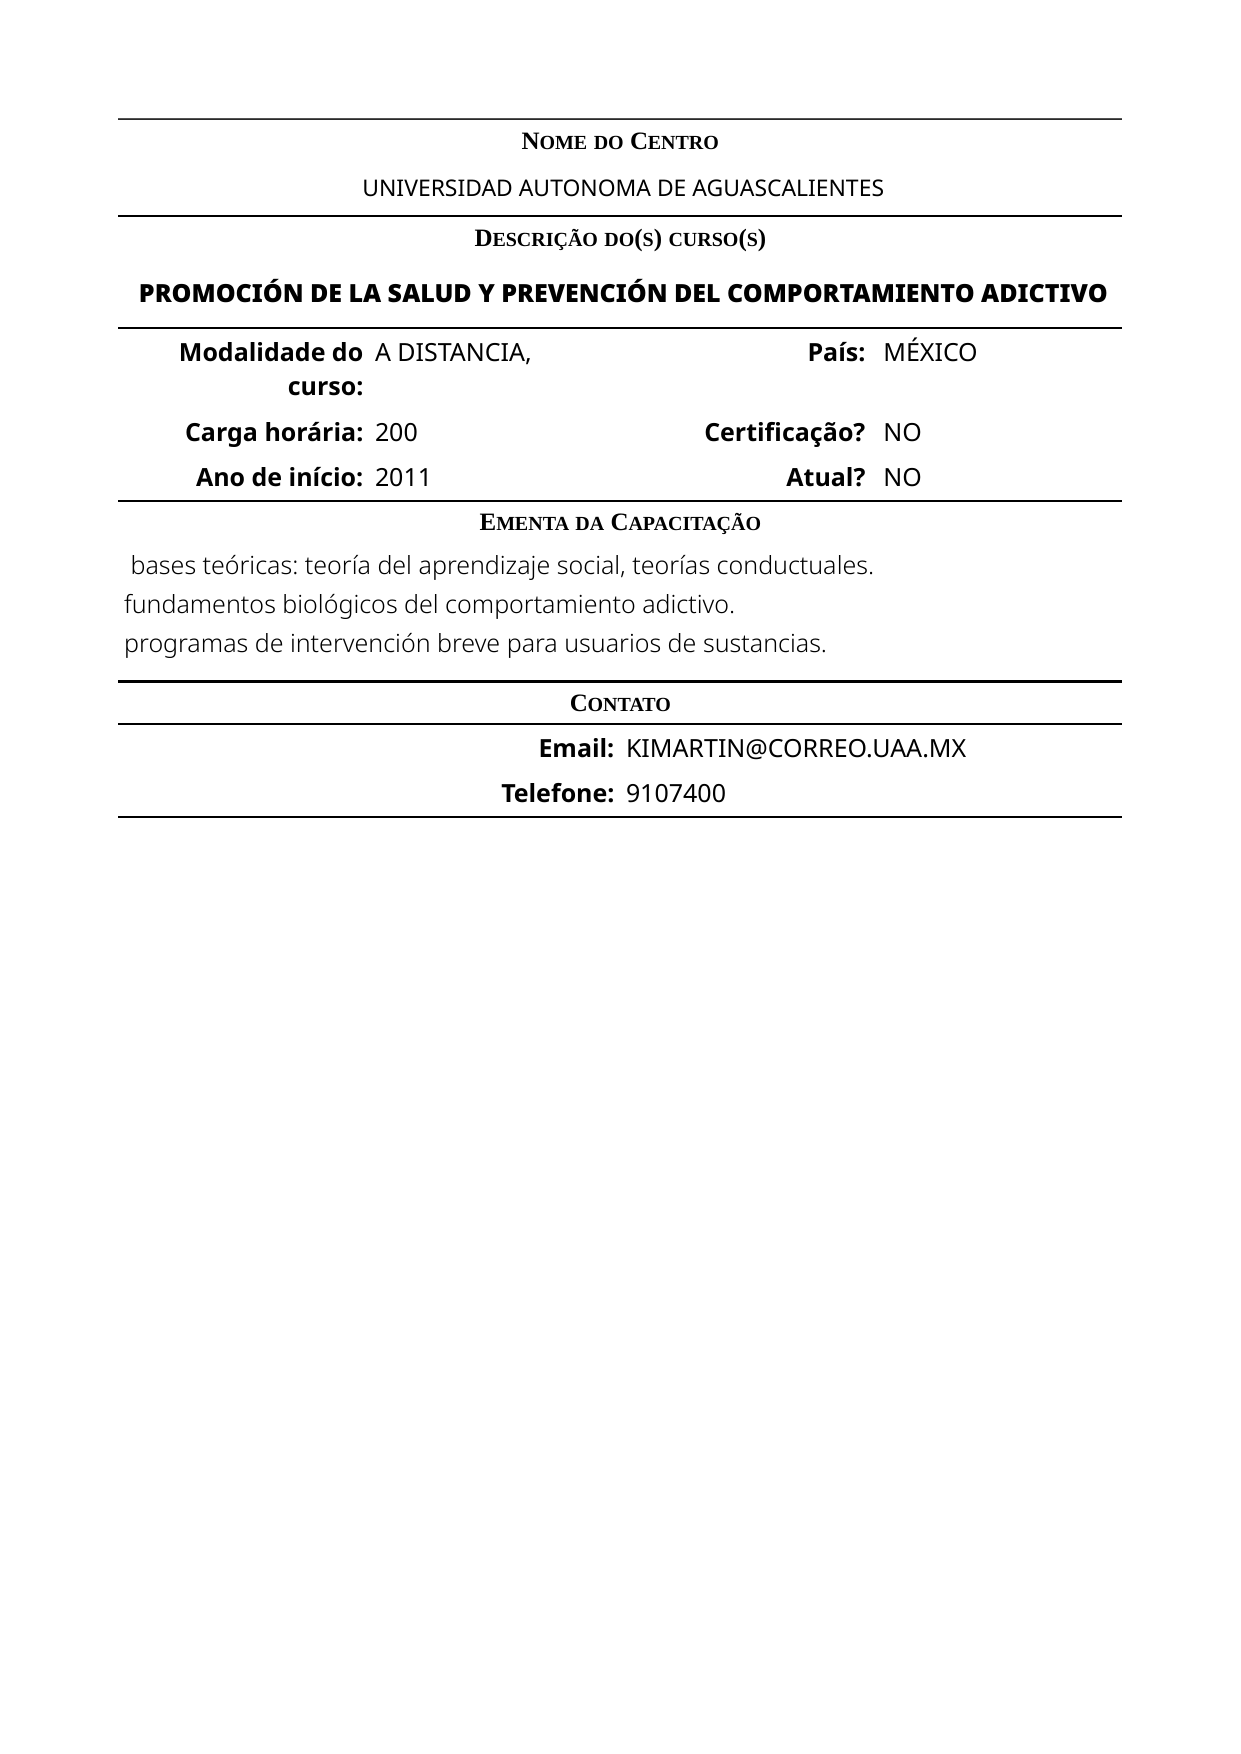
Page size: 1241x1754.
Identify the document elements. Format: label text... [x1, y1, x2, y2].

table_cell 2011 [369, 454, 620, 500]
table_cell NO [871, 454, 1122, 500]
table_cell UNIVERSIDAD AUTONOMA DE AGUASCALIENTES [118, 160, 1122, 215]
table_cell NO [871, 409, 1122, 454]
table_cell Atual? [620, 454, 871, 500]
table_cell País: [620, 329, 871, 409]
table_cell Telefone: [118, 770, 620, 816]
table_cell BASES TEÓRICAS: TEORÍA DEL APRENDIZAJE SOCIAL, TEORÍAS CONDUCTUALES. FUNDAMENTOS BIOLÓGICOS DEL COMPORTAMIENTO ADICTIVO. PROGRAMAS DE INTERVENCIÓN BREVE PARA USUARIOS DE SUSTANCIAS. [118, 542, 1122, 680]
table_cell PROMOCIÓN DE LA SALUD Y PREVENCIÓN DEL COMPORTAMIENTO ADICTIVO [118, 258, 1122, 327]
table_cell A DISTANCIA, [369, 329, 620, 409]
table_cell MÉXICO [871, 329, 1122, 409]
table_cell Modalidade do curso: [118, 329, 369, 409]
table_cell 9107400 [620, 770, 1122, 816]
table_cell Contato [118, 683, 1122, 723]
table_cell 200 [369, 409, 620, 454]
table_cell Descrição do(s) curso(s) [118, 217, 1122, 257]
table_cell Carga horária: [118, 409, 369, 454]
table_cell Ementa da Capacitação [118, 502, 1122, 542]
table_cell KIMARTIN@CORREO.UAA.MX [620, 725, 1122, 770]
table_cell Certificação? [620, 409, 871, 454]
table_cell Ano de início: [118, 454, 369, 500]
table_cell Email: [118, 725, 620, 770]
table_header Nome do Centro [118, 121, 1122, 160]
